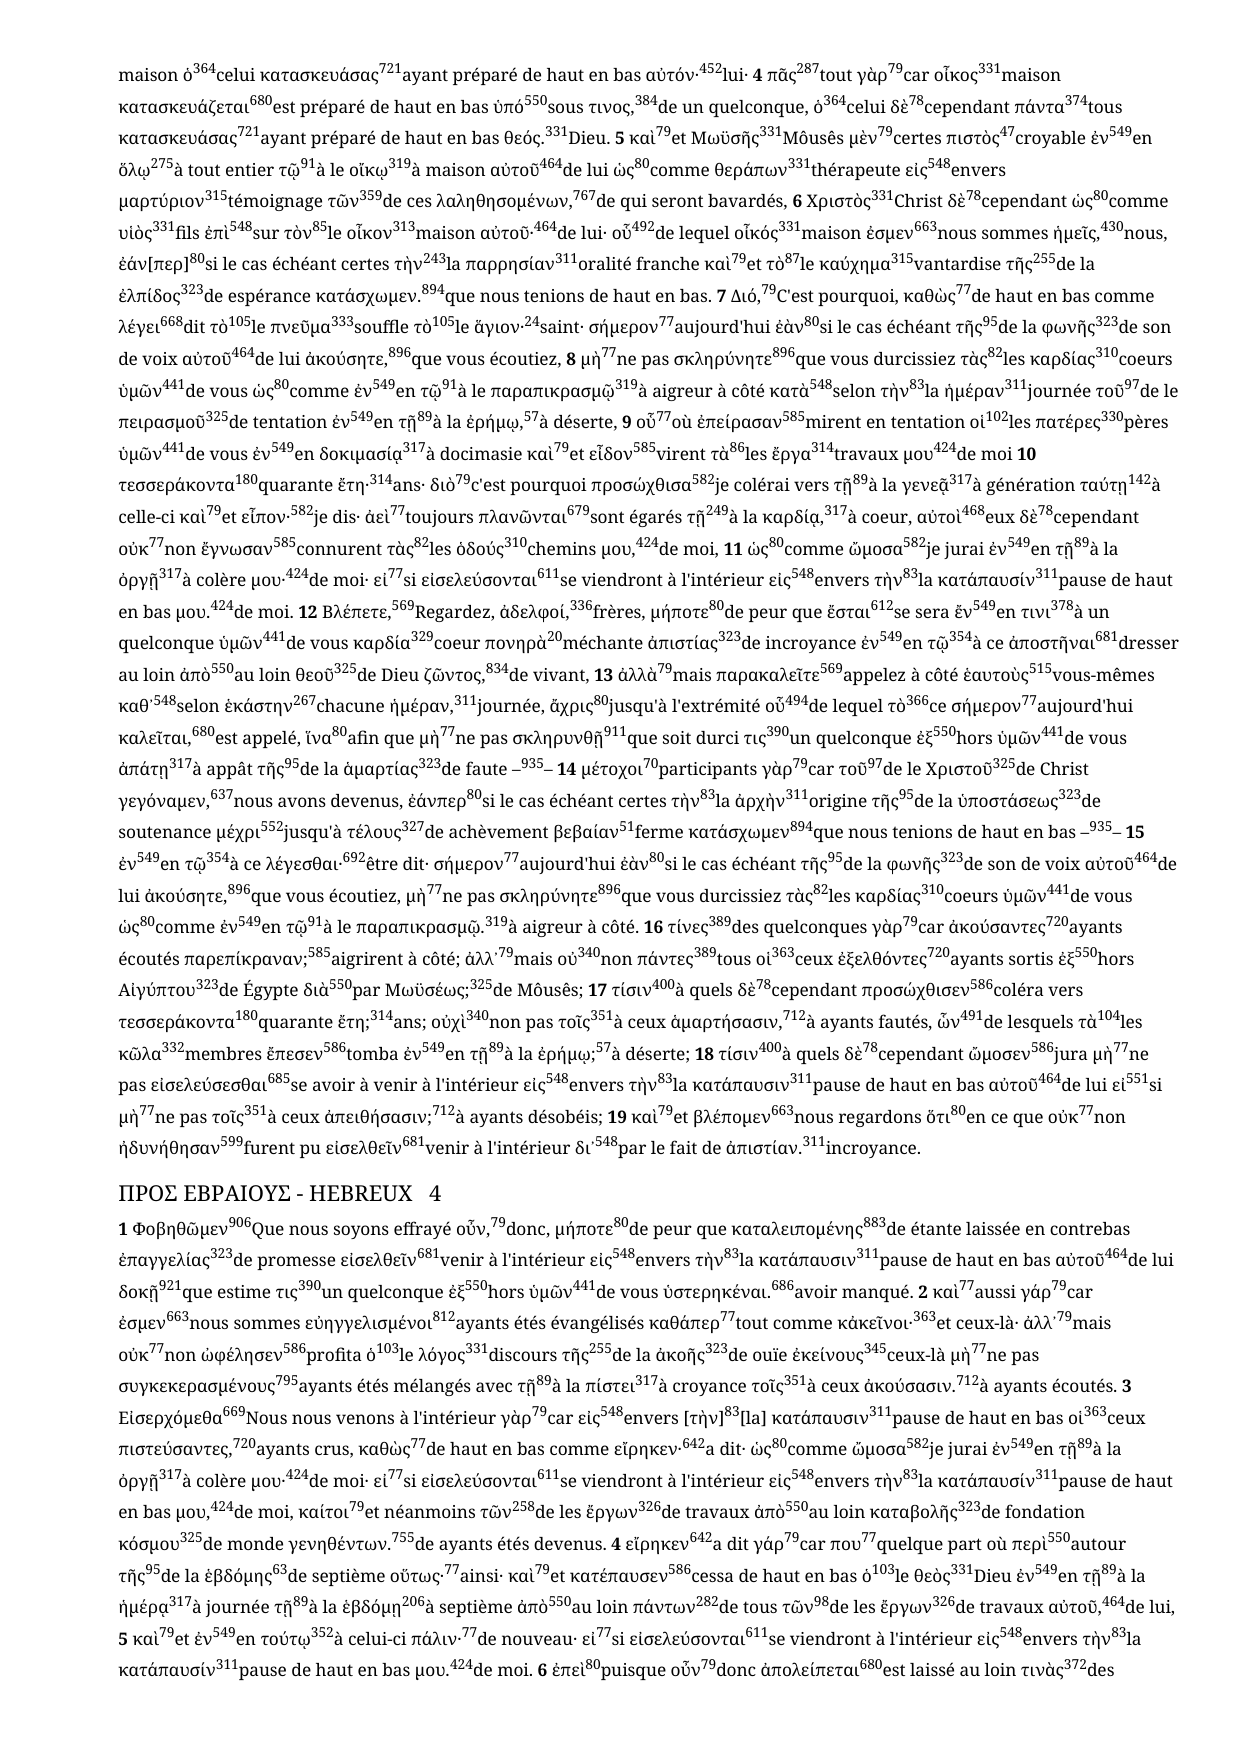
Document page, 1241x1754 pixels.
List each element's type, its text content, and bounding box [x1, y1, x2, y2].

text 1 Ὅθεν,80D'où, ἀδελφοὶ336frères ἅγιοι,26saints, κλήσεως323de appellation ἐπουρανίου14de sur ciel μέτοχοι,75participants, κατανοήσατε553intelligez complètement τὸν85le ἀπόστολον313envoyé καὶ79et ἀρχιερέα313chef sacrificateur τῆς95de la ὁμολογίας323de aveu ἡμῶν423de nous Ἰησοῦν,313Iésous, 2 πιστὸν32croyable ὄντα822étant τῷ352à celui ποιήσαντι713à ayant fait αὐτὸν452lui ὡς80comme καὶ77aussi Μωϋσῆς331Môusês ἐν549en [ὅλῳ]275[à tout entier] τῷ91à le οἴκῳ319à maison αὐτοῦ.464de lui. 3 πλείονος63de plus nombreusement γὰρ79car οὗτος364celui-ci δόξης323de gloire παρὰ548à côté Μωϋσῆν313Môusês ἠξίωται,654a été jugé digne, καθ᾽548selon ὅσον482autant lequel πλείονα2plus nombreusement τιμὴν311valeur ἔχει668a τοῦ97de le οἴκου325de maison ὁ364celui κατασκευάσας721ayant préparé de haut en bas αὐτόν·452lui· 4 πᾶς287tout γὰρ79car οἶκος331maison κατασκευάζεται680est préparé de haut en bas ὑπό550sous τινος,384de un quelconque, ὁ364celui δὲ78cependant πάντα374tous κατασκευάσας721ayant préparé de haut en bas θεός.331Dieu. 5 καὶ79et Μωϋσῆς331Môusês μὲν79certes πιστὸς47croyable ἐν549en ὅλῳ275à tout entier τῷ91à le οἴκῳ319à maison αὐτοῦ464de lui ὡς80comme θεράπων331thérapeute εἰς548envers μαρτύριον315témoignage τῶν359de ces λαληθησομένων,767de qui seront bavardés, 6 Χριστὸς331Christ δὲ78cependant ὡς80comme υἱὸς331fils ἐπὶ548sur τὸν85le οἶκον313maison αὐτοῦ·464de lui· οὗ492de lequel οἶκός331maison ἐσμεν663nous sommes ἡμεῖς,430nous, ἐάν[περ]80si le cas échéant certes τὴν243la παρρησίαν311oralité franche καὶ79et τὸ87le καύχημα315vantardise τῆς255de la ἐλπίδος323de espérance κατάσχωμεν.894que nous tenions de haut en bas. 7 Διό,79C'est pourquoi, καθὼς77de haut en bas comme λέγει668dit τὸ105le πνεῦμα333souffle τὸ105le ἅγιον·24saint· σήμερον77aujourd'hui ἐὰν80si le cas échéant τῆς95de la φωνῆς323de son de voix αὐτοῦ464de lui ἀκούσητε,896que vous écoutiez, 8 μὴ77ne pas σκληρύνητε896que vous durcissiez τὰς82les καρδίας310coeurs ὑμῶν441de vous ὡς80comme ἐν549en τῷ91à le παραπικρασμῷ319à aigreur à côté κατὰ548selon τὴν83la ἡμέραν311journée τοῦ97de le πειρασμοῦ325de tentation ἐν549en τῇ89à la ἐρήμῳ,57à déserte, 9 οὗ77où ἐπείρασαν585mirent en tentation οἱ102les πατέρες330pères ὑμῶν441de vous ἐν549en δοκιμασίᾳ317à docimasie καὶ79et εἶδον585virent τὰ86les ἔργα314travaux μου424de moi 10 τεσσεράκοντα180quarante ἔτη·314ans· διὸ79c'est pourquoi προσώχθισα582je colérai vers τῇ89à la γενεᾷ317à génération ταύτῃ142à celle-ci καὶ79et εἶπον·582je dis· ἀεὶ77toujours πλανῶνται679sont égarés τῇ249à la καρδίᾳ,317à coeur, αὐτοὶ468eux δὲ78cependant οὐκ77non ἔγνωσαν585connurent τὰς82les ὁδούς310chemins μου,424de moi, 11 ὡς80comme ὤμοσα582je jurai ἐν549en τῇ89à la ὀργῇ317à colère μου·424de moi· εἰ77si εἰσελεύσονται611se viendront à l'intérieur εἰς548envers τὴν83la κατάπαυσίν311pause de haut en bas μου.424de moi. 12 Βλέπετε,569Regardez, ἀδελφοί,336frères, μήποτε80de peur que ἔσται612se sera ἔν549en τινι378à un quelconque ὑμῶν441de vous καρδία329coeur πονηρὰ20méchante ἀπιστίας323de incroyance ἐν549en τῷ354à ce ἀποστῆναι681dresser au loin ἀπὸ550au loin θεοῦ325de Dieu ζῶντος,834de vivant, 13 ἀλλὰ79mais παρακαλεῖτε569appelez à côté ἑαυτοὺς515vous-mêmes καθ᾽548selon ἑκάστην267chacune ἡμέραν,311journée, ἄχρις80jusqu'à l'extrémité οὗ494de lequel τὸ366ce σήμερον77aujourd'hui καλεῖται,680est appelé, ἵνα80afin que μὴ77ne pas σκληρυνθῇ911que soit durci τις390un quelconque ἐξ550hors ὑμῶν441de vous ἀπάτῃ317à appât τῆς95de la ἁμαρτίας323de faute –935– 14 μέτοχοι70participants γὰρ79car τοῦ97de le Χριστοῦ325de Christ γεγόναμεν,637nous avons devenus, ἐάνπερ80si le cas échéant certes τὴν83la ἀρχὴν311origine τῆς95de la ὑποστάσεως323de soutenance μέχρι552jusqu'à τέλους327de achèvement βεβαίαν51ferme κατάσχωμεν894que nous tenions de haut en bas –935– 15 ἐν549en τῷ354à ce λέγεσθαι·692être dit· σήμερον77aujourd'hui ἐὰν80si le cas échéant τῆς95de la φωνῆς323de son de voix αὐτοῦ464de lui ἀκούσητε,896que vous écoutiez, μὴ77ne pas σκληρύνητε896que vous durcissiez τὰς82les καρδίας310coeurs ὑμῶν441de vous ὡς80comme ἐν549en τῷ91à le παραπικρασμῷ.319à aigreur à côté. 16 τίνες389des quelconques γὰρ79car ἀκούσαντες720ayants écoutés παρεπίκραναν;585aigrirent à côté; ἀλλ᾽79mais οὐ340non πάντες389tous οἱ363ceux ἐξελθόντες720ayants sortis ἐξ550hors Αἰγύπτου323de Égypte διὰ550par Μωϋσέως;325de Môusês; 17 τίσιν400à quels δὲ78cependant προσώχθισεν586coléra vers τεσσεράκοντα180quarante ἔτη;314ans; οὐχὶ340non pas τοῖς351à ceux ἁμαρτήσασιν,712à ayants fautés, ὧν491de lesquels τὰ104les κῶλα332membres ἔπεσεν586tomba ἐν549en τῇ89à la ἐρήμῳ;57à déserte; 18 τίσιν400à quels δὲ78cependant ὤμοσεν586jura μὴ77ne pas εἰσελεύσεσθαι685se avoir à venir à l'intérieur εἰς548envers τὴν83la κατάπαυσιν311pause de haut en bas αὐτοῦ464de lui εἰ551si μὴ77ne pas τοῖς351à ceux ἀπειθήσασιν;712à ayants désobéis; 19 καὶ79et βλέπομεν663nous regardons ὅτι80en ce que οὐκ77non ἠδυνήθησαν599furent pu εἰσελθεῖν681venir à l'intérieur δι᾽548par le fait de ἀπιστίαν.311incroyance. [118, 59, 1181, 1160]
text ΠΡΟΣ ΕΒΡΑΙΟΥΣ - HEBREUX 4 [118, 1178, 1181, 1208]
text 1 Φοβηθῶμεν906Que nous soyons effrayé οὖν,79donc, μήποτε80de peur que καταλειπομένης883de étante laissée en contrebas ἐπαγγελίας323de promesse εἰσελθεῖν681venir à l'intérieur εἰς548envers τὴν83la κατάπαυσιν311pause de haut en bas αὐτοῦ464de lui δοκῇ921que estime τις390un quelconque ἐξ550hors ὑμῶν441de vous ὑστερηκέναι.686avoir manqué. 2 καὶ77aussi γάρ79car ἐσμεν663nous sommes εὐηγγελισμένοι812ayants étés évangélisés καθάπερ77tout comme κἀκεῖνοι·363et ceux-là· ἀλλ᾽79mais οὐκ77non ὠφέλησεν586profita ὁ103le λόγος331discours τῆς255de la ἀκοῆς323de ouïe ἐκείνους345ceux-là μὴ77ne pas συγκεκερασμένους795ayants étés mélangés avec τῇ89à la πίστει317à croyance τοῖς351à ceux ἀκούσασιν.712à ayants écoutés. 3 Εἰσερχόμεθα669Nous nous venons à l'intérieur γὰρ79car εἰς548envers [τὴν]83[la] κατάπαυσιν311pause de haut en bas οἱ363ceux πιστεύσαντες,720ayants crus, καθὼς77de haut en bas comme εἴρηκεν·642a dit· ὡς80comme ὤμοσα582je jurai ἐν549en τῇ89à la ὀργῇ317à colère μου·424de moi· εἰ77si εἰσελεύσονται611se viendront à l'intérieur εἰς548envers τὴν83la κατάπαυσίν311pause de haut en bas μου,424de moi, καίτοι79et néanmoins τῶν258de les ἔργων326de travaux ἀπὸ550au loin καταβολῆς323de fondation κόσμου325de monde γενηθέντων.755de ayants étés devenus. 4 εἴρηκεν642a dit γάρ79car που77quelque part où περὶ550autour τῆς95de la ἑβδόμης63de septième οὕτως·77ainsi· καὶ79et κατέπαυσεν586cessa de haut en bas ὁ103le θεὸς331Dieu ἐν549en τῇ89à la ἡμέρᾳ317à journée τῇ89à la ἑβδόμῃ206à septième ἀπὸ550au loin πάντων282de tous τῶν98de les ἔργων326de travaux αὐτοῦ,464de lui, 5 καὶ79et ἐν549en τούτῳ352à celui-ci πάλιν·77de nouveau· εἰ77si εἰσελεύσονται611se viendront à l'intérieur εἰς548envers τὴν83la κατάπαυσίν311pause de haut en bas μου.424de moi. 6 ἐπεὶ80puisque οὖν79donc ἀπολείπεται680est laissé au loin τινὰς372des quelconques εἰσελθεῖν681venir à l'intérieur εἰς548envers αὐτήν,450elle, καὶ79et οἱ363ceux πρότερον77auparavant εὐαγγελισθέντες759ayants étés évangélisés οὐκ77non εἰσῆλθον585vinrent à l'intérieur δι᾽548par le fait de ἀπείθειαν,311désobéissance, 7 πάλιν77de nouveau τινὰ267une quelconque ὁρίζει668limite ἡμέραν,311journée, σήμερον,77aujourd'hui, ἐν549en Δαυὶδ319à Dauid λέγων840disant μετὰ548après τοσοῦτον138aussi grand χρόνον,313temps, καθὼς77de haut en bas comme προείρηται·654a été prédit· σήμερον77aujourd'hui ἐὰν80si le cas échéant τῆς95de la φωνῆς323de son de voix αὐτοῦ464de lui ἀκούσητε,896que vous écoutiez, μὴ77ne pas σκληρύνητε896que vous durcissiez τὰς82les καρδίας310coeurs ὑμῶν.441de vous. 8 εἰ80si γὰρ79car αὐτοὺς451eux Ἰησοῦς331Iésous κατέπαυσεν,586cessa de haut en bas, οὐκ77non ἂν340le cas échéant περὶ550autour ἄλλης382de autre ἐλάλει625bavardait μετὰ548après ταῦτα347ces-ci ἡμέρας.323de journée. 9 ἄρα77par conséquent ἀπολείπεται680est laissé au loin σαββατισμὸς331sabbatisme τῷ91à le λαῷ319à peuple τοῦ97de le θεοῦ.325de Dieu. 10 ὁ364celui γὰρ79car εἰσελθὼν721ayant venu à l'intérieur εἰς548envers τὴν83la κατάπαυσιν311pause de haut en bas αὐτοῦ464de lui καὶ77aussi αὐτὸς469lui κατέπαυσεν586cessa de haut en bas ἀπὸ550au loin τῶν98de les ἔργων326de travaux αὐτοῦ464de lui ὥσπερ80comme certes ἀπὸ550au loin τῶν258de les ἰδίων359de en propres ὁ103le θεός.331Dieu. 11 Σπουδάσωμεν894Que nous soyons en hâte οὖν79donc εἰσελθεῖν681venir à l'intérieur εἰς548envers ἐκείνην136celle-là τὴν83la κατάπαυσιν,311pause de haut en bas, ἵνα80afin que μὴ80ne pas ἐν549en τῷ93à le αὐτῷ354à même τις390un quelconque ὑποδείγματι321à sous-échantillon πέσῃ899que tombe τῆς95de la ἀπειθείας.323de désobéissance. 12 Ζῶν840Vivant γὰρ79car ὁ103le λόγος331discours τοῦ97de le θεοῦ325de Dieu καὶ79et ἐνεργὴς71énergisant καὶ79et τομώτερος71plus scissionnant ὑπὲρ548au-dessus πᾶσαν267toute μάχαιραν311machette δίστομον2double tranchante καὶ77aussi διϊκνούμενος867se pénétrant ἄχρι552jusqu'à l'extrémité μερισμοῦ325de partage ψυχῆς323de âme καὶ79et πνεύματος,327de souffle, ἁρμῶν324de jointures τε79en outre καὶ79et μυελῶν,324de moelles, καὶ79et κριτικὸς71critique ἐνθυμήσεων322de réflexions en fureurs καὶ79et ἐννοιῶν322de intentions καρδίας·323de coeur· 13 καὶ79et οὐκ77non ἔστιν668est κτίσις329création ἀφανὴς45disparu ἐνώπιον552en devant αὐτοῦ,464de lui, πάντα391tous δὲ78cependant γυμνὰ72nus καὶ79et τετραχηλισμένα814ayants étés exposés de cou τοῖς90à les ὀφθαλμοῖς318à yeux αὐτοῦ,464de lui, πρὸς548vers ὃν480lequel ἡμῖν419à nous ὁ103le λόγος.331discours. 14 Ἔχοντες839Ayants οὖν79donc ἀρχιερέα313chef sacrificateur μέγαν4grand διεληλυθότα770ayant passé à travers τοὺς84les οὐρανούς,312cieux, Ἰησοῦν313Iésous τὸν85le υἱὸν313fils τοῦ97de le θεοῦ,325de Dieu, κρατῶμεν916que nous saisissions avec force τῆς255de la ὁμολογίας.323de aveu. 15 οὐ77non γὰρ79car ἔχομεν663nous avons ἀρχιερέα313chef sacrificateur μὴ77ne pas δυνάμενον849se pouvant συμπαθῆσαι681compatir ταῖς88à les ἀσθενείαις316à infirmités ἡμῶν,423de nous, πεπειρασμένον796ayant été mis en tentation δὲ78cependant κατὰ548selon πάντα374tous καθ᾽548selon ὁμοιότητα311ressemblance χωρὶς552séparément ἁμαρτίας.323de faute. 16 προσερχώμεθα922que nous nous venions vers οὖν79donc μετὰ550avec παρρησίας323de oralité franche τῷ91à le θρόνῳ319à trône τῆς95de la χάριτος,323de grâce, ἵνα80afin que λάβωμεν894que nous prenions ἔλεος315miséricorde καὶ79et χάριν311grâce εὕρωμεν894que nous trouvions εἰς548envers εὔκαιρον2bien de moment βοήθειαν.311aide. [118, 1212, 1181, 1682]
